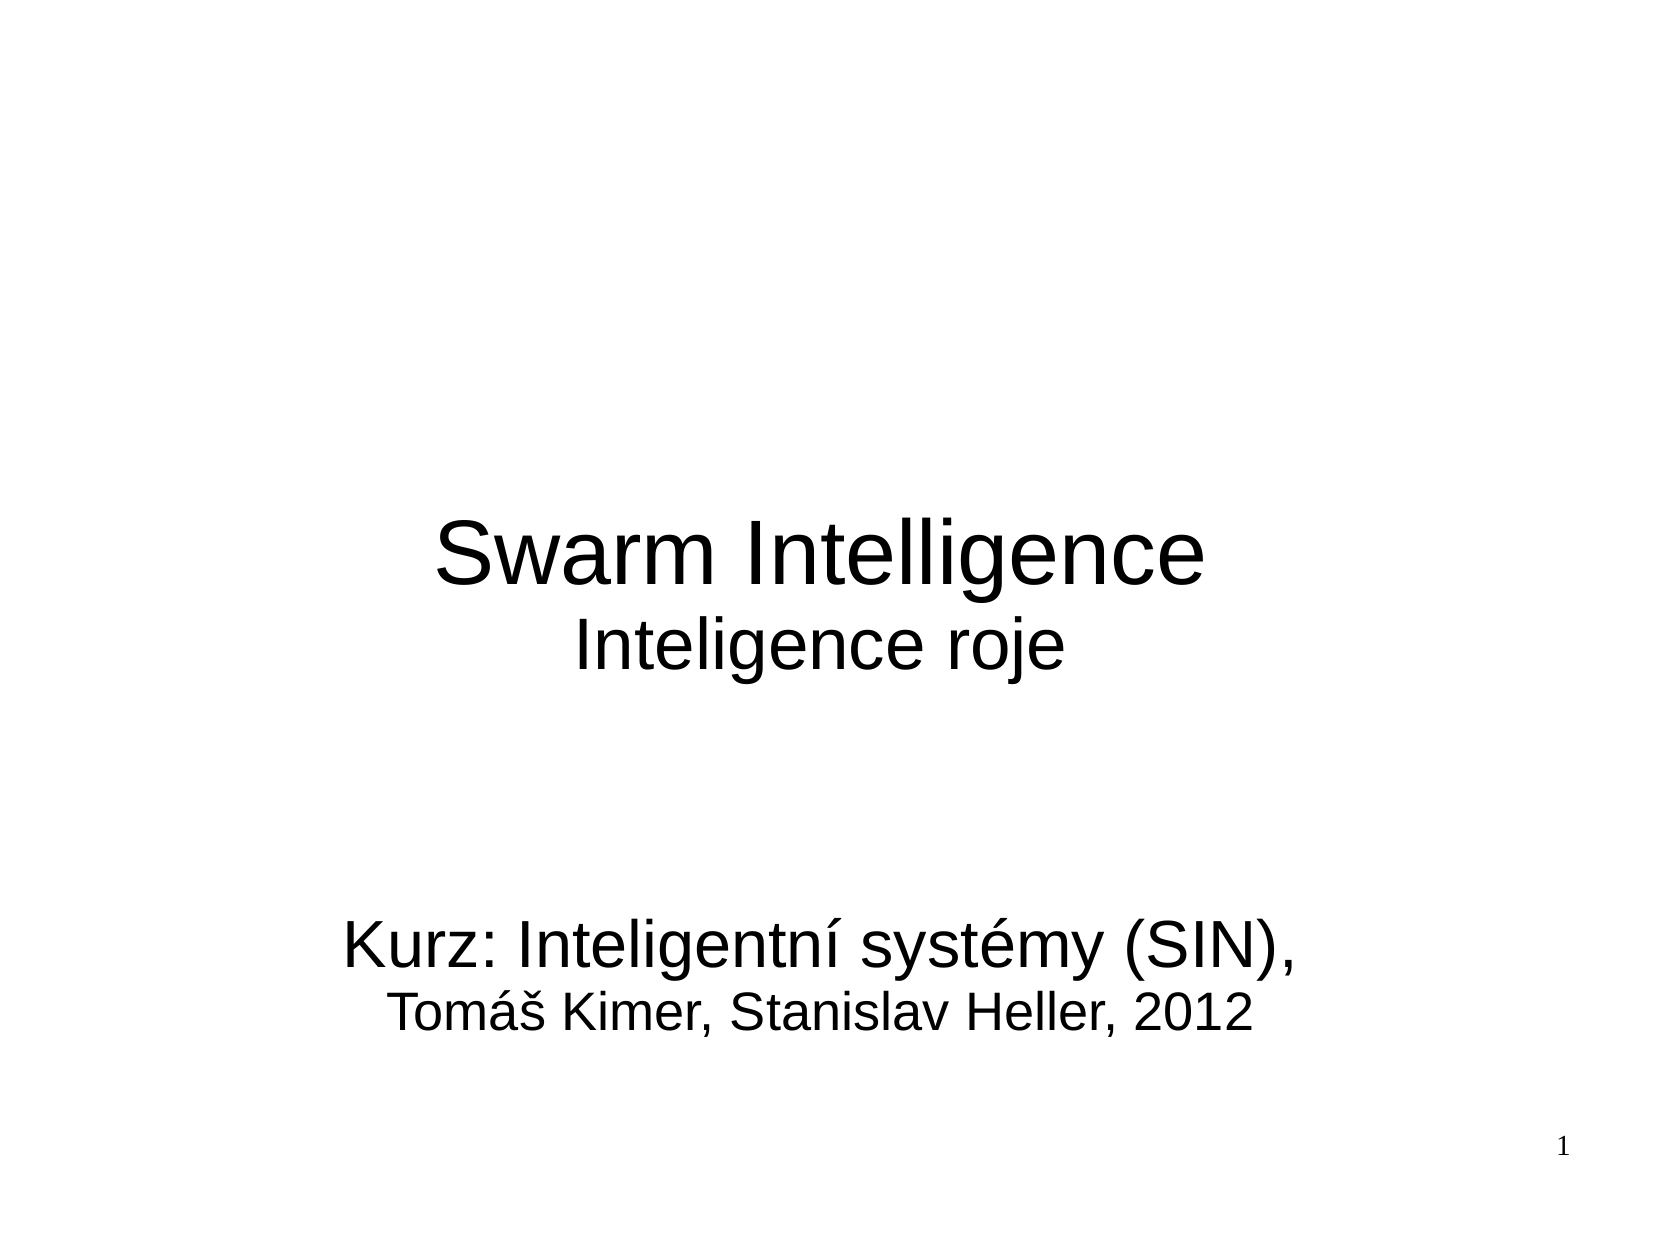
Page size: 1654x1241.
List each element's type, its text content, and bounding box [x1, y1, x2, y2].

title Swarm Intelligence Inteligence roje [76, 489, 1565, 697]
subtitle Kurz: Inteligentní systémy (SIN), Tomáš Kimer, Stanislav Heller, 2012 [76, 744, 1565, 1130]
